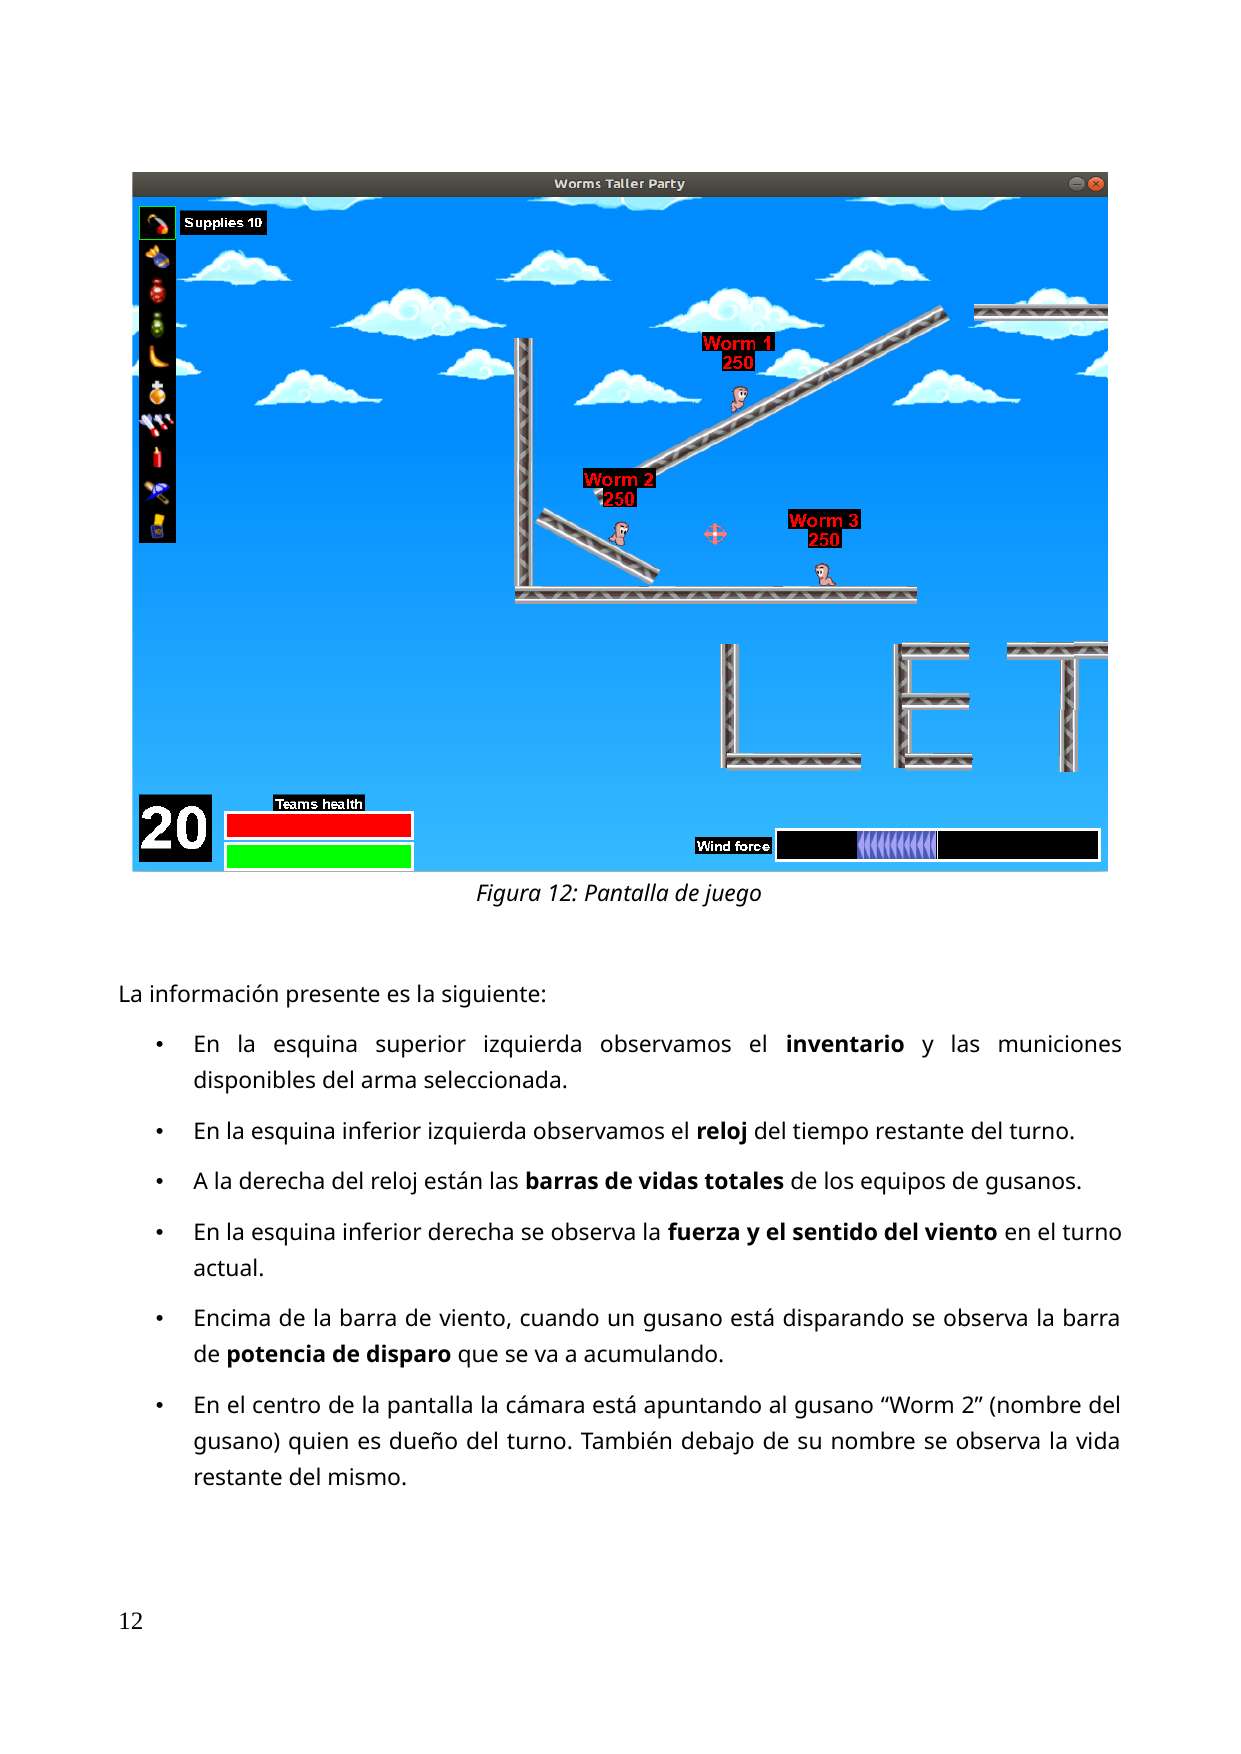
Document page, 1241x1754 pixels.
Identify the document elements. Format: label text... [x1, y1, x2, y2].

list En el centro de la pantalla la cámara está apuntando al gusano “Worm 2” (nombre del gusano) quien es dueño del turno. También debajo de su nombre se observa la vida restante del mismo. [156, 1389, 1122, 1492]
list En la esquina superior izquierda observamos el inventario y las municiones disponibles del arma seleccionada. [156, 1028, 1122, 1095]
list A la derecha del reloj están las barras de vidas totales de los equipos de gusanos. [156, 1165, 1122, 1196]
list En la esquina inferior izquierda observamos el reloj del tiempo restante del turno. [156, 1115, 1122, 1146]
list En la esquina inferior derecha se observa la fuerza y el sentido del viento en el turno actual. [156, 1216, 1122, 1283]
list Encima de la barra de viento, cuando un gusano está disparando se observa la barra de potencia de disparo que se va a acumulando. [156, 1302, 1122, 1369]
text Figura 12: Pantalla de juego [118, 872, 1122, 908]
picture [132, 172, 1108, 872]
text La información presente es la siguiente: [118, 978, 1122, 1009]
